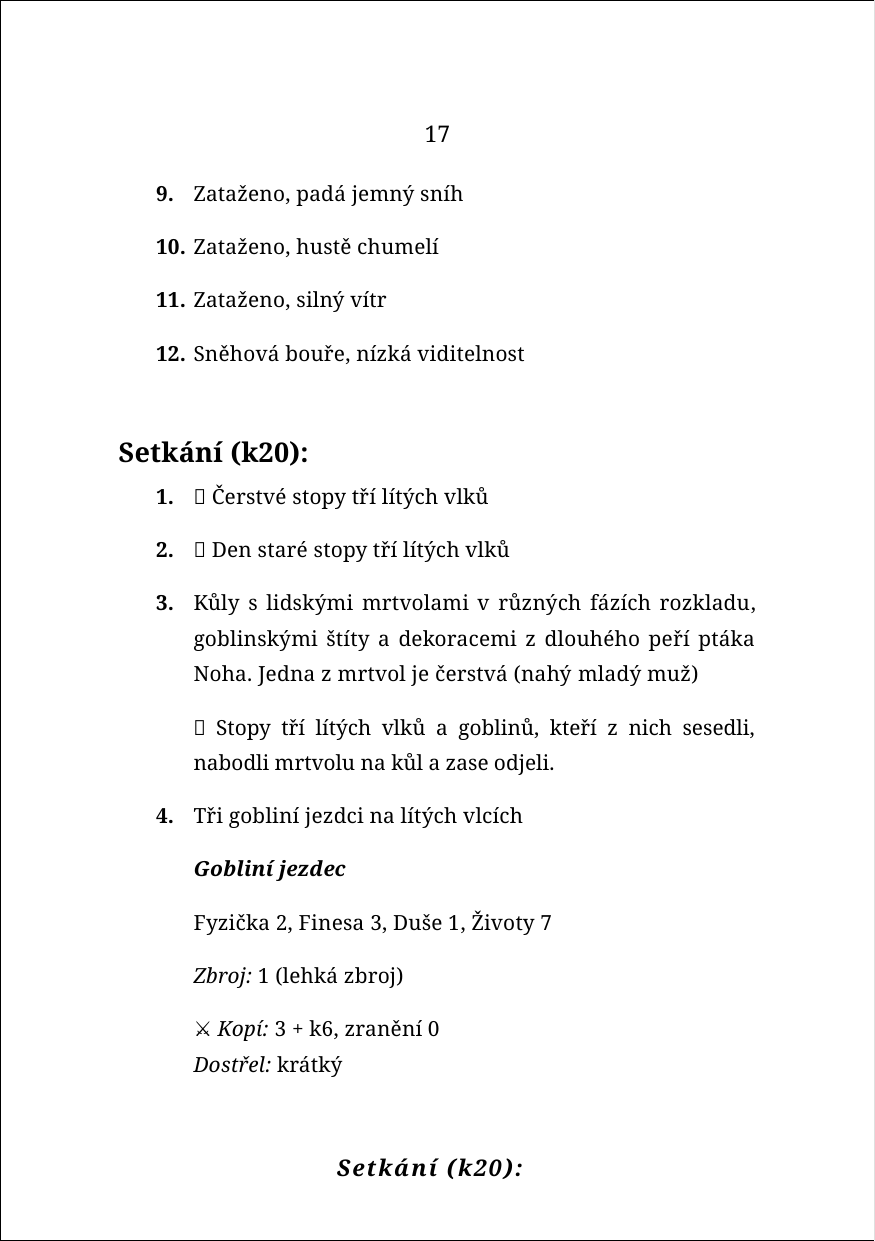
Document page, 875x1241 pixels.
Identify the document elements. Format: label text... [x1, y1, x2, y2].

list Gobliní jezdec [156, 854, 756, 883]
subtitle Setkání (k20): [118, 433, 756, 470]
list Sněhová bouře, nízká viditelnost [156, 339, 756, 367]
list Zataženo, silný vítr [156, 285, 756, 314]
list Fyzička 2, Finesa 3, Duše 1, Životy 7 [156, 908, 756, 936]
list 👣 Čerstvé stopy tří lítých vlků [156, 482, 756, 510]
list Zataženo, padá jemný sníh [156, 179, 756, 207]
list Zataženo, hustě chumelí [156, 232, 756, 261]
list Kůly s lidskými mrtvolami v různých fázích rozkladu, goblinskými štíty a dekoracemi z dlouhého peří ptáka Noha. Jedna z mrtvol je čerstvá (nahý mladý muž) [156, 588, 756, 688]
list Tři gobliní jezdci na lítých vlcích [156, 801, 756, 830]
list ⚔ Kopí: 3 + k6, zranění 0 [156, 1014, 756, 1043]
list Dostřel: krátký [156, 1050, 756, 1078]
list 👣 Stopy tří lítých vlků a goblinů, kteří z nich sesedli, nabodli mrtvolu na kůl a zase odjeli. [156, 713, 756, 777]
list Zbroj: 1 (lehká zbroj) [156, 961, 756, 989]
list 👣 Den staré stopy tří lítých vlků [156, 535, 756, 563]
